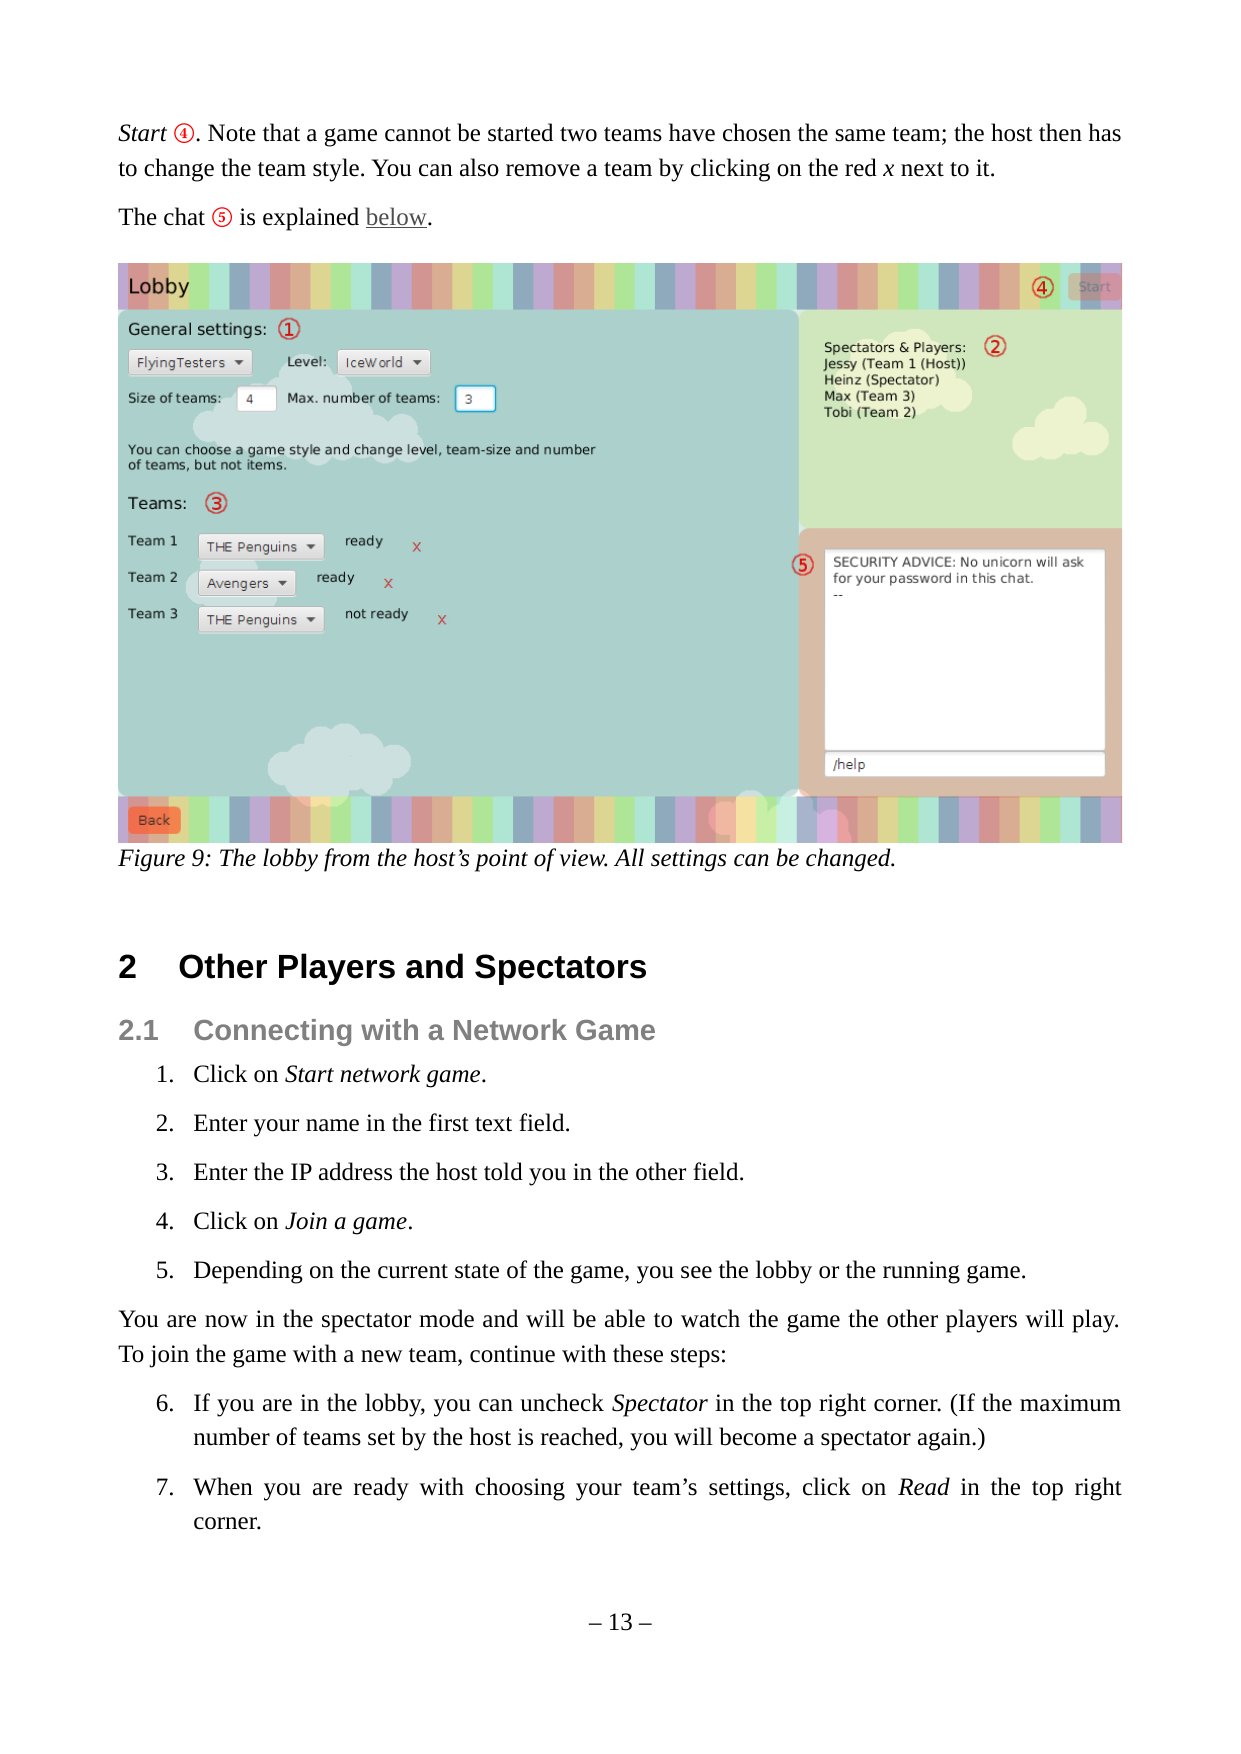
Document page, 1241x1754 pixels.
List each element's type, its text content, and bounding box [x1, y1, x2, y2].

list When you are ready with choosing your team’s settings, click on Read in the top right corner. [156, 1472, 1122, 1535]
picture [118, 263, 1123, 843]
list If you are in the lobby, you can uncheck Spectator in the top right corner. (If the maximum number of teams set by the host is reached, you will become a spectator again.) [156, 1388, 1122, 1451]
list Enter your name in the first text field. [156, 1108, 1122, 1137]
text Figure 9: The lobby from the host’s point of view. All settings can be changed. [118, 843, 1122, 872]
text The chat ⑤ is explained below. [118, 202, 1122, 230]
text You are now in the spectator mode and will be able to watch the game the other players will play. To join the game with a new team, continue with these steps: [118, 1304, 1122, 1368]
text Start ④. Note that a game cannot be started two teams have chosen the same team; the host then has to change the team style. You can also remove a team by clicking on the red x next to it. [118, 118, 1122, 181]
list Click on Join a game. [156, 1206, 1122, 1235]
list Depending on the current state of the game, you see the lobby or the running game. [156, 1255, 1122, 1284]
subtitle Other Players and Spectators [118, 947, 1122, 986]
list Enter the IP address the host told you in the other field. [156, 1157, 1122, 1186]
list Click on Start network game. [156, 1059, 1122, 1088]
subtitle Connecting with a Network Game [118, 1013, 1122, 1047]
